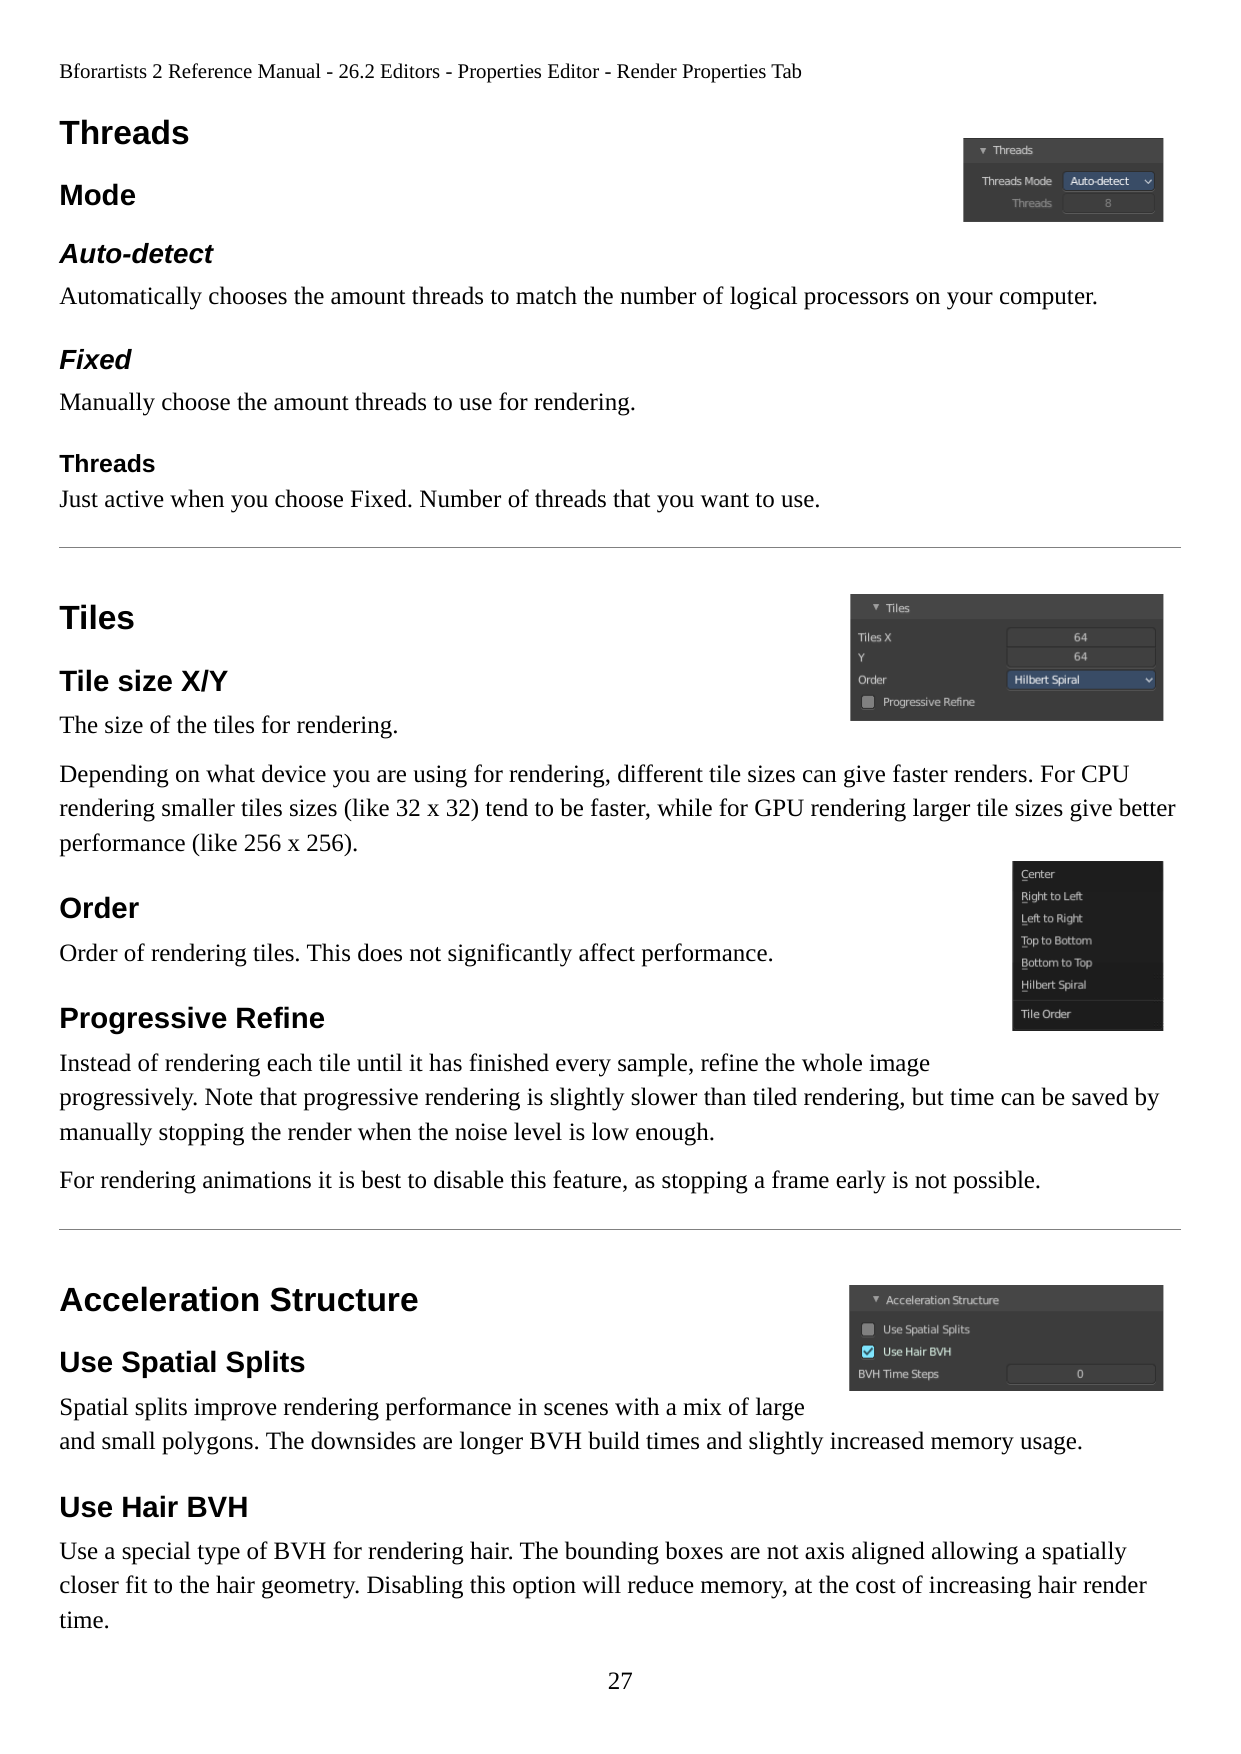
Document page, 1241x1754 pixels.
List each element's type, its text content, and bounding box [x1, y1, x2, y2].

subtitle Tile size X/Y [59, 663, 850, 697]
subtitle Acceleration Structure [59, 1280, 1181, 1318]
subtitle Fixed [59, 343, 1181, 375]
subtitle [1164, 178, 1181, 212]
subtitle Threads [59, 449, 1181, 477]
subtitle [1164, 891, 1181, 925]
picture [1012, 861, 1164, 1031]
picture [850, 594, 1164, 721]
text Use a special type of BVH for rendering hair. The bounding boxes are not axis aligned allowing a spatially closer fit to the hair geometry. Disabling this option will reduce memory, at the cost of increasing hair render time. [59, 1536, 1181, 1634]
subtitle Mode [59, 178, 963, 212]
text Depending on what device you are using for rendering, different tile sizes can give faster renders. For CPU rendering smaller tiles sizes (like 32 x 32) tend to be faster, while for GPU rendering larger tile sizes give better performance (like 256 x 256). [59, 759, 1181, 857]
subtitle [1164, 598, 1181, 636]
subtitle Order [59, 891, 1012, 925]
subtitle Tiles [59, 598, 850, 636]
subtitle Threads [59, 113, 1181, 151]
text Order of rendering tiles. This does not significantly affect performance. [59, 938, 1012, 966]
text Instead of rendering each tile until it has finished every sample, refine the whole image progressively. Note that progressive rendering is slightly slower than tiled rendering, but time can be saved by manually stopping the render when the noise level is low enough. [59, 1048, 1181, 1145]
subtitle [1164, 1345, 1181, 1379]
picture [963, 138, 1164, 222]
subtitle Auto-detect [59, 237, 1181, 269]
text Manually choose the amount threads to use for rendering. [59, 387, 1181, 416]
subtitle Use Spatial Splits [59, 1345, 849, 1379]
subtitle Progressive Refine [59, 1001, 1181, 1035]
subtitle Use Hair BVH [59, 1490, 1181, 1523]
text Just active when you choose Fixed. Number of threads that you want to use. [59, 484, 1181, 512]
text Spatial splits improve rendering performance in scenes with a mix of large and small polygons. The downsides are longer BVH build times and slightly increased memory usage. [59, 1392, 1181, 1455]
text For rendering animations it is best to disable this feature, as stopping a frame early is not possible. [59, 1166, 1181, 1194]
subtitle [1164, 663, 1181, 697]
text Automatically chooses the amount threads to match the number of logical processors on your computer. [59, 281, 1181, 310]
picture [849, 1285, 1164, 1391]
text The size of the tiles for rendering. [59, 710, 1181, 738]
